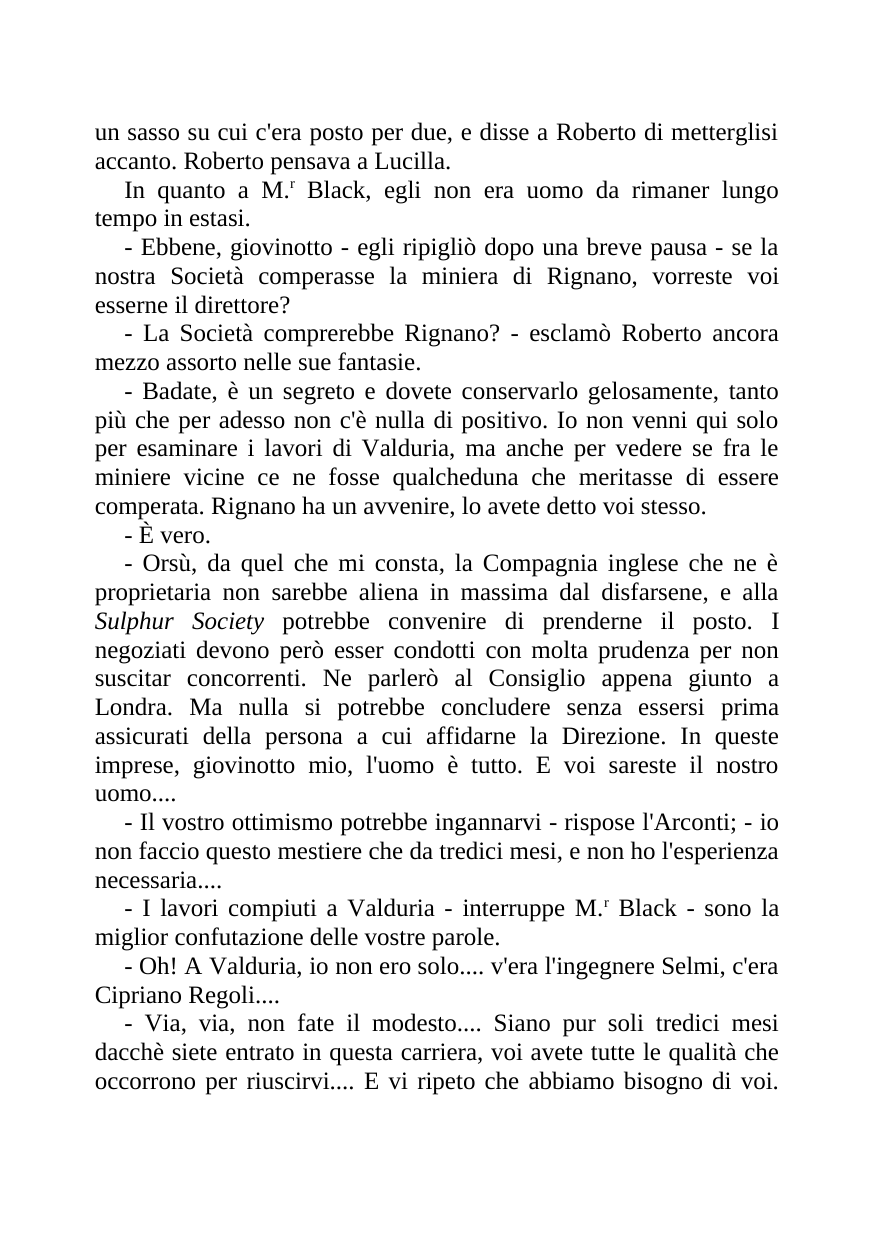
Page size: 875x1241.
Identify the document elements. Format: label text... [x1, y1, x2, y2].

text - Badate, è un segreto e dovete conservarlo gelosamente, tanto più che per adesso non c'è nulla di positivo. Io non venni qui solo per esaminare i lavori di Valduria, ma anche per vedere se fra le miniere vicine ce ne fosse qualcheduna che meritasse di essere comperata. Rignano ha un avvenire, lo avete detto voi stesso. [94, 376, 779, 520]
text In quanto a M.r Black, egli non era uomo da rimaner lungo tempo in estasi. [94, 175, 779, 232]
text - I lavori compiuti a Valduria - interruppe M.r Black - sono la miglior confutazione delle vostre parole. [94, 893, 779, 951]
text - Ebbene, giovinotto - egli ripigliò dopo una breve pausa - se la nostra Società comperasse la miniera di Rignano, vorreste voi esserne il direttore? [94, 232, 779, 318]
text - Via, via, non fate il modesto.... Siano pur soli tredici mesi dacchè siete entrato in questa carriera, voi avete tutte le qualità che occorrono per riuscirvi.... E vi ripeto che abbiamo bisogno di voi. [94, 1008, 779, 1095]
text - Il vostro ottimismo potrebbe ingannarvi - rispose l'Arconti; - io non faccio questo mestiere che da tredici mesi, e non ho l'esperienza necessaria.... [94, 807, 779, 893]
text - Oh! A Valduria, io non ero solo.... v'era l'ingegnere Selmi, c'era Cipriano Regoli.... [94, 951, 779, 1008]
text - La Società comprerebbe Rignano? - esclamò Roberto ancora mezzo assorto nelle sue fantasie. [94, 318, 779, 376]
text - Orsù, da quel che mi consta, la Compagnia inglese che ne è proprietaria non sarebbe aliena in massima dal disfarsene, e alla Sulphur Society potrebbe convenire di prenderne il posto. I negoziati devono però esser condotti con molta prudenza per non suscitar concorrenti. Ne parlerò al Consiglio appena giunto a Londra. Ma nulla si potrebbe concludere senza essersi prima assicurati della persona a cui affidarne la Direzione. In queste imprese, giovinotto mio, l'uomo è tutto. E voi sareste il nostro uomo.... [94, 548, 779, 807]
text un sasso su cui c'era posto per due, e disse a Roberto di metterglisi accanto. Roberto pensava a Lucilla. [94, 117, 779, 175]
text - È vero. [94, 520, 779, 548]
